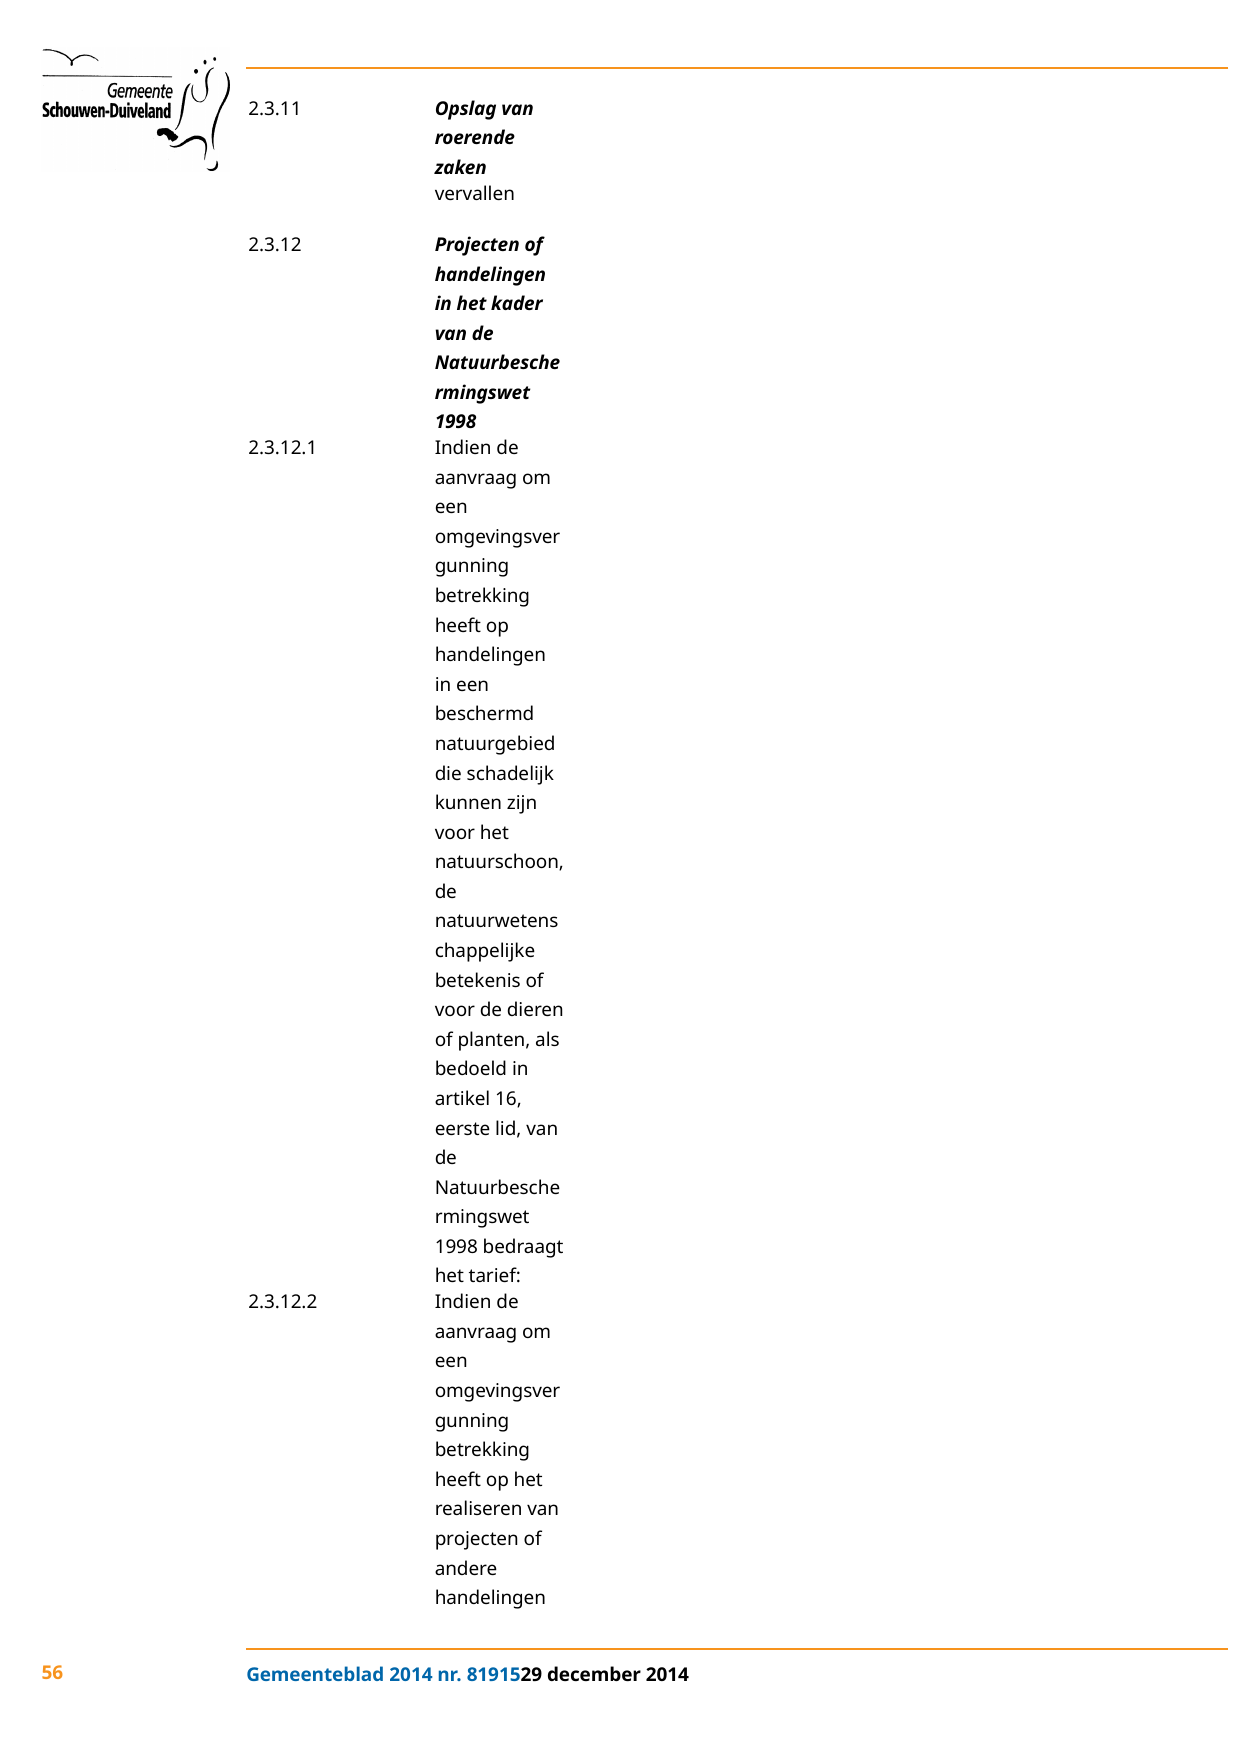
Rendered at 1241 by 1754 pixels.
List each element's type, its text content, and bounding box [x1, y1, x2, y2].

table_cell [761, 205, 859, 231]
table_cell [859, 1289, 956, 1610]
table_cell Indien de aanvraag om een omgevingsvergunning betrekking heeft op het realiseren van projecten of andere handelingen [435, 1289, 566, 1610]
table_cell [859, 180, 956, 205]
table_cell [956, 231, 1054, 434]
table_cell [956, 434, 1054, 1288]
table_cell 2.3.12 [248, 231, 434, 434]
table_cell [761, 95, 859, 180]
table_cell [1054, 231, 1152, 434]
table_cell [761, 1289, 859, 1610]
table_cell Projecten of handelingen in het kader van de Natuurbeschermingswet 1998 [435, 231, 566, 434]
table_cell [664, 434, 761, 1288]
table_cell [664, 231, 761, 434]
table_cell [566, 205, 664, 231]
table_cell [1054, 1289, 1152, 1610]
table_cell [664, 1289, 761, 1610]
table_cell [664, 205, 761, 231]
table_cell [1054, 434, 1152, 1288]
table_cell [761, 180, 859, 205]
table_cell Opslag van roerende zaken [435, 95, 566, 180]
table_cell [664, 95, 761, 180]
table_cell [956, 95, 1054, 180]
table_cell [859, 205, 956, 231]
table_cell [956, 180, 1054, 205]
table_cell [761, 231, 859, 434]
table_cell [761, 434, 859, 1288]
table_cell [566, 95, 664, 180]
table_cell [248, 180, 434, 205]
table_cell [566, 434, 664, 1288]
table_cell 2.3.12.2 [248, 1289, 434, 1610]
table_cell 2.3.11 [248, 95, 434, 180]
table_cell [435, 205, 566, 231]
table_cell vervallen [435, 180, 566, 205]
table_cell [1054, 205, 1152, 231]
table_cell [1054, 95, 1152, 180]
table_cell [664, 180, 761, 205]
table_cell [956, 1289, 1054, 1610]
table_cell [566, 231, 664, 434]
table_cell [859, 434, 956, 1288]
table_cell [956, 205, 1054, 231]
picture [41, 47, 231, 172]
table_cell Indien de aanvraag om een omgevingsvergunning betrekking heeft op handelingen in een beschermd natuurgebied die schadelijk kunnen zijn voor het natuurschoon, de natuurwetenschappelijke betekenis of voor de dieren of planten, als bedoeld in artikel 16, eerste lid, van de Natuurbeschermingswet 1998 bedraagt het tarief: [435, 434, 566, 1288]
table_cell [859, 231, 956, 434]
table_cell [566, 1289, 664, 1610]
table_cell 2.3.12.1 [248, 434, 434, 1288]
table_cell [566, 180, 664, 205]
table_cell [248, 205, 434, 231]
table_cell [1054, 180, 1152, 205]
table_cell [859, 95, 956, 180]
